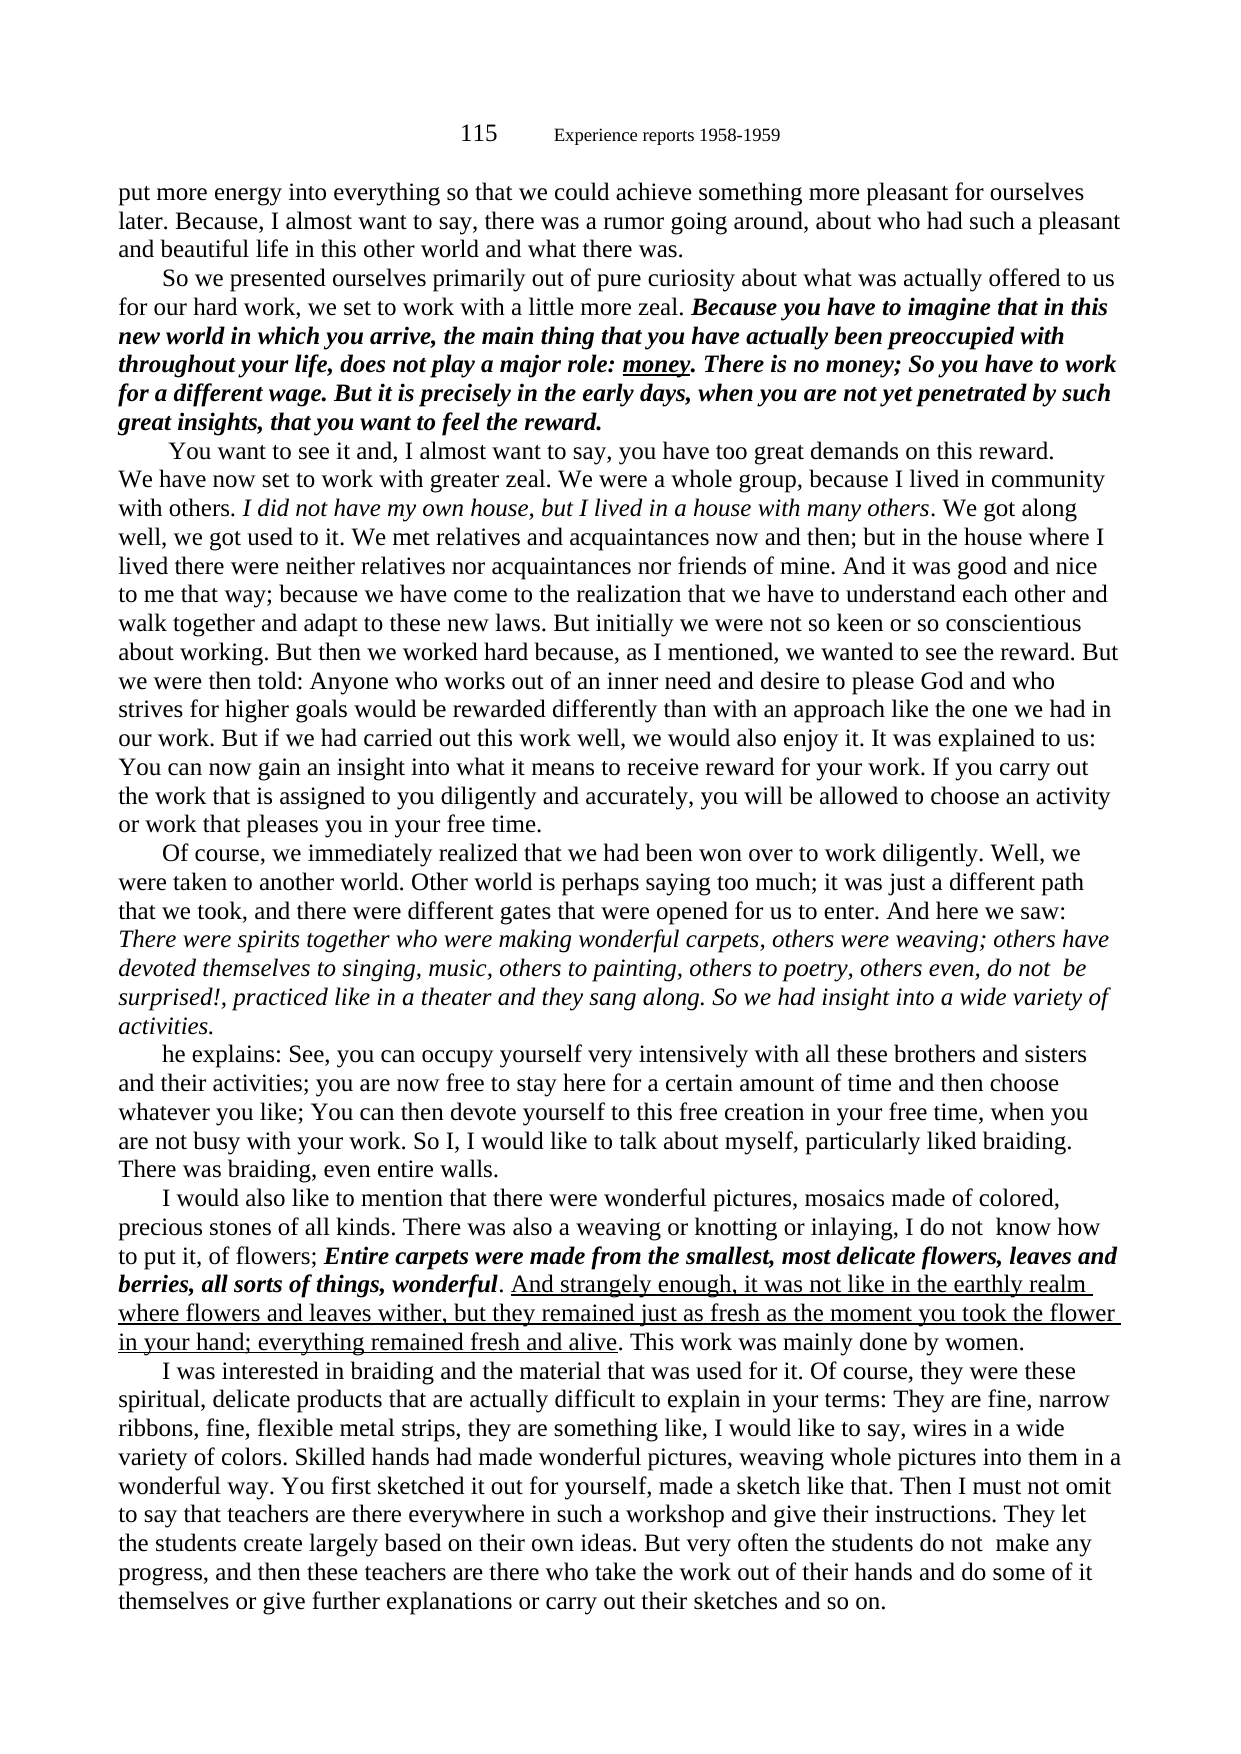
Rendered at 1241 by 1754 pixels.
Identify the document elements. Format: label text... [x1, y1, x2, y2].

text put more energy into everything so that we could achieve something more pleasant for ourselves later. Because, I almost want to say, there was a rumor going around, about who had such a pleasant and beautiful life in this other world and what there was. [118, 177, 1122, 263]
text So we presented ourselves primarily out of pure curiosity about what was actually offered to us for our hard work, we set to work with a little more zeal. Because you have to imagine that in this new world in which you arrive, the main thing that you have actually been preoccupied with throughout your life, does not play a major role: money. There is no money; So you have to work for a different wage. But it is precisely in the early days, when you are not yet penetrated by such great insights, that you want to feel the reward. [118, 263, 1122, 436]
text I would also like to mention that there were wonderful pictures, mosaics made of colored, precious stones of all kinds. There was also a weaving or knotting or inlaying, I do not know how to put it, of flowers; Entire carpets were made from the smallest, most delicate flowers, leaves and berries, all sorts of things, wonderful. And strangely enough, it was not like in the earthly realm where flowers and leaves wither, but they remained just as fresh as the moment you took the flower in your hand; everything remained fresh and alive. This work was mainly done by women. [118, 1183, 1122, 1356]
text I was interested in braiding and the material that was used for it. Of course, they were these spiritual, delicate products that are actually difficult to explain in your terms: They are fine, narrow ribbons, fine, flexible metal strips, they are something like, I would like to say, wires in a wide variety of colors. Skilled hands had made wonderful pictures, weaving whole pictures into them in a wonderful way. You first sketched it out for yourself, made a sketch like that. Then I must not omit to say that teachers are there everywhere in such a workshop and give their instructions. They let the students create largely based on their own ideas. But very often the students do not make any progress, and then these teachers are there who take the work out of their hands and do some of it themselves or give further explanations or carry out their sketches and so on. [118, 1356, 1122, 1614]
text You want to see it and, I almost want to say, you have too great demands on this reward. [118, 436, 1122, 464]
text Of course, we immediately realized that we had been won over to work diligently. Well, we were taken to another world. Other world is perhaps saying too much; it was just a different path that we took, and there were different gates that were opened for us to enter. And here we saw: There were spirits together who were making wonderful carpets, others were weaving; others have devoted themselves to singing, music, others to painting, others to poetry, others even, do not be surprised!, practiced like in a theater and they sang along. So we had insight into a wide variety of activities. [118, 838, 1122, 1039]
text he explains: See, you can occupy yourself very intensively with all these brothers and sisters and their activities; you are now free to stay here for a certain amount of time and then choose whatever you like; You can then devote yourself to this free creation in your free time, when you are not busy with your work. So I, I would like to talk about myself, particularly liked braiding. There was braiding, even entire walls. [118, 1039, 1122, 1183]
text We have now set to work with greater zeal. We were a whole group, because I lived in community with others. I did not have my own house, but I lived in a house with many others. We got along well, we got used to it. We met relatives and acquaintances now and then; but in the house where I lived there were neither relatives nor acquaintances nor friends of mine. And it was good and nice to me that way; because we have come to the realization that we have to understand each other and walk together and adapt to these new laws. But initially we were not so keen or so conscientious about working. But then we worked hard because, as I mentioned, we wanted to see the reward. But we were then told: Anyone who works out of an inner need and desire to please God and who strives for higher goals would be rewarded differently than with an approach like the one we had in our work. But if we had carried out this work well, we would also enjoy it. It was explained to us: You can now gain an insight into what it means to receive reward for your work. If you carry out the work that is assigned to you diligently and accurately, you will be allowed to choose an activity or work that pleases you in your free time. [118, 464, 1122, 838]
